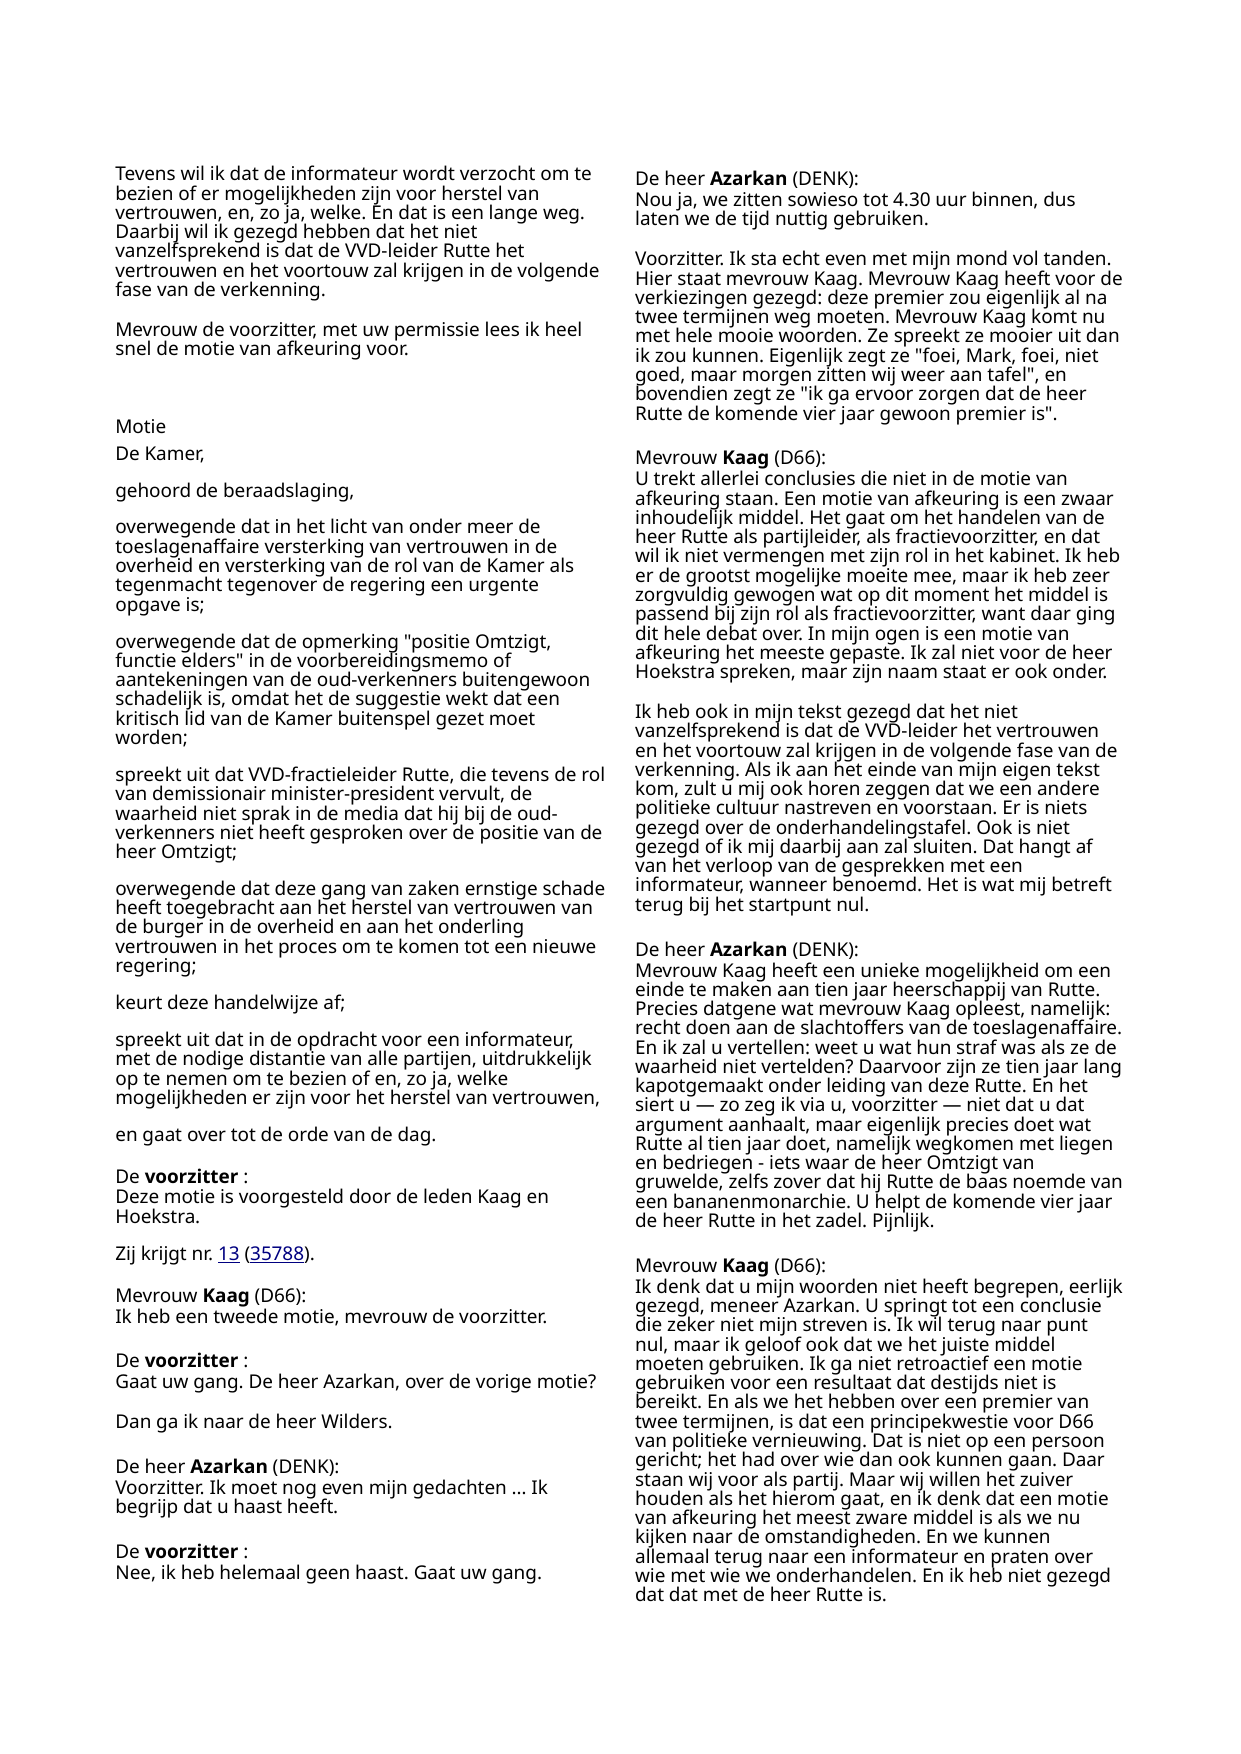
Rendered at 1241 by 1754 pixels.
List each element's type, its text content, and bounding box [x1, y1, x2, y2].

text overwegende dat deze gang van zaken ernstige schade heeft toegebracht aan het herstel van vertrouwen van de burger in de overheid en aan het onderling vertrouwen in het proces om te komen tot een nieuwe regering; [115, 880, 605, 976]
text U trekt allerlei conclusies die niet in de motie van afkeuring staan. Een motie van afkeuring is een zwaar inhoudelijk middel. Het gaat om het handelen van de heer Rutte als partijleider, als fractievoorzitter, en dat wil ik niet vermengen met zijn rol in het kabinet. Ik heb er de grootst mogelijke moeite mee, maar ik heb zeer zorgvuldig gewogen wat op dit moment het middel is passend bij zijn rol als fractievoorzitter, want daar ging dit hele debat over. In mijn ogen is een motie van afkeuring het meeste gepaste. Ik zal niet voor de heer Hoekstra spreken, maar zijn naam staat er ook onder. [635, 470, 1125, 682]
text De heer Azarkan (DENK): [115, 1453, 605, 1479]
text De heer Azarkan (DENK): [635, 165, 1125, 191]
text spreekt uit dat in de opdracht voor een informateur, met de nodige distantie van alle partijen, uitdrukkelijk op te nemen om te bezien of en, zo ja, welke mogelijkheden er zijn voor het herstel van vertrouwen, [115, 1031, 605, 1108]
text Ik denk dat u mijn woorden niet heeft begrepen, eerlijk gezegd, meneer Azarkan. U springt tot een conclusie die zeker niet mijn streven is. Ik wil terug naar punt nul, maar ik geloof ook dat we het juiste middel moeten gebruiken. Ik ga niet retroactief een motie gebruiken voor een resultaat dat destijds niet is bereikt. En als we het hebben over een premier van twee termijnen, is dat een principekwestie voor D66 van politieke vernieuwing. Dat is niet op een persoon gericht; het had over wie dan ook kunnen gaan. Daar staan wij voor als partij. Maar wij willen het zuiver houden als het hierom gaat, en ik denk dat een motie van afkeuring het meest zware middel is als we nu kijken naar de omstandigheden. En we kunnen allemaal terug naar een informateur en praten over wie met wie we onderhandelen. En ik heb niet gezegd dat dat met de heer Rutte is. [635, 1278, 1125, 1606]
text overwegende dat in het licht van onder meer de toeslagenaffaire versterking van vertrouwen in de overheid en versterking van de rol van de Kamer als tegenmacht tegenover de regering een urgente opgave is; [115, 518, 605, 615]
text Tevens wil ik dat de informateur wordt verzocht om te bezien of er mogelijkheden zijn voor herstel van vertrouwen, en, zo ja, welke. En dat is een lange weg. Daarbij wil ik gezegd hebben dat het niet vanzelfsprekend is dat de VVD-leider Rutte het vertrouwen en het voortouw zal krijgen in de volgende fase van de verkenning. [115, 165, 605, 300]
text en gaat over tot de orde van de dag. [115, 1126, 605, 1145]
text gehoord de beraadslaging, [115, 482, 605, 501]
text De voorzitter : [115, 1539, 605, 1564]
text spreekt uit dat VVD-fractieleider Rutte, die tevens de rol van demissionair minister-president vervult, de waarheid niet sprak in de media dat hij bij de oud-verkenners niet heeft gesproken over de positie van de heer Omtzigt; [115, 766, 605, 862]
text Voorzitter. Ik moet nog even mijn gedachten … Ik begrijp dat u haast heeft. [115, 1479, 605, 1518]
text Ik heb een tweede motie, mevrouw de voorzitter. [115, 1308, 605, 1327]
text De heer Azarkan (DENK): [635, 936, 1125, 962]
text keurt deze handelwijze af; [115, 994, 605, 1013]
text Zij krijgt nr. 13 (35788). [115, 1245, 605, 1264]
text Nou ja, we zitten sowieso tot 4.30 uur binnen, dus laten we de tijd nuttig gebruiken. [635, 191, 1125, 229]
text Mevrouw Kaag (D66): [635, 444, 1125, 470]
text overwegende dat de opmerking "positie Omtzigt, functie elders" in de voorbereidingsmemo of aantekeningen van de oud-verkenners buitengewoon schadelijk is, omdat het de suggestie wekt dat een kritisch lid van de Kamer buitenspel gezet moet worden; [115, 633, 605, 748]
text Deze motie is voorgesteld door de leden Kaag en Hoekstra. [115, 1188, 605, 1227]
text Mevrouw Kaag (D66): [115, 1282, 605, 1308]
text De voorzitter : [115, 1163, 605, 1188]
text Gaat uw gang. De heer Azarkan, over de vorige motie? [115, 1373, 605, 1393]
text Dan ga ik naar de heer Wilders. [115, 1413, 605, 1433]
text Mevrouw de voorzitter, met uw permissie lees ik heel snel de motie van afkeuring voor. [115, 321, 605, 359]
text Mevrouw Kaag heeft een unieke mogelijkheid om een einde te maken aan tien jaar heerschappij van Rutte. Precies datgene wat mevrouw Kaag opleest, namelijk: recht doen aan de slachtoffers van de toeslagenaffaire. En ik zal u vertellen: weet u wat hun straf was als ze de waarheid niet vertelden? Daarvoor zijn ze tien jaar lang kapotgemaakt onder leiding van deze Rutte. En het siert u — zo zeg ik via u, voorzitter — niet dat u dat argument aanhaalt, maar eigenlijk precies doet wat Rutte al tien jaar doet, namelijk wegkomen met liegen en bedriegen - iets waar de heer Omtzigt van gruwelde, zelfs zover dat hij Rutte de baas noemde van een bananenmonarchie. U helpt de komende vier jaar de heer Rutte in het zadel. Pijnlijk. [635, 962, 1125, 1231]
text Voorzitter. Ik sta echt even met mijn mond vol tanden. Hier staat mevrouw Kaag. Mevrouw Kaag heeft voor de verkiezingen gezegd: deze premier zou eigenlijk al na twee termijnen weg moeten. Mevrouw Kaag komt nu met hele mooie woorden. Ze spreekt ze mooier uit dan ik zou kunnen. Eigenlijk zegt ze "foei, Mark, foei, niet goed, maar morgen zitten wij weer aan tafel", en bovendien zegt ze "ik ga ervoor zorgen dat de heer Rutte de komende vier jaar gewoon premier is". [635, 250, 1125, 424]
text Nee, ik heb helemaal geen haast. Gaat uw gang. [115, 1564, 605, 1584]
text Motie [115, 413, 605, 439]
text Ik heb ook in mijn tekst gezegd dat het niet vanzelfsprekend is dat de VVD-leider het vertrouwen en het voortouw zal krijgen in de volgende fase van de verkenning. Als ik aan het einde van mijn eigen tekst kom, zult u mij ook horen zeggen dat we een andere politieke cultuur nastreven en voorstaan. Er is niets gezegd over de onderhandelingstafel. Ook is niet gezegd of ik mij daarbij aan zal sluiten. Dat hangt af van het verloop van de gesprekken met een informateur, wanneer benoemd. Het is wat mij betreft terug bij het startpunt nul. [635, 703, 1125, 915]
text Mevrouw Kaag (D66): [635, 1252, 1125, 1278]
text De voorzitter : [115, 1348, 605, 1373]
text De Kamer, [115, 444, 605, 464]
